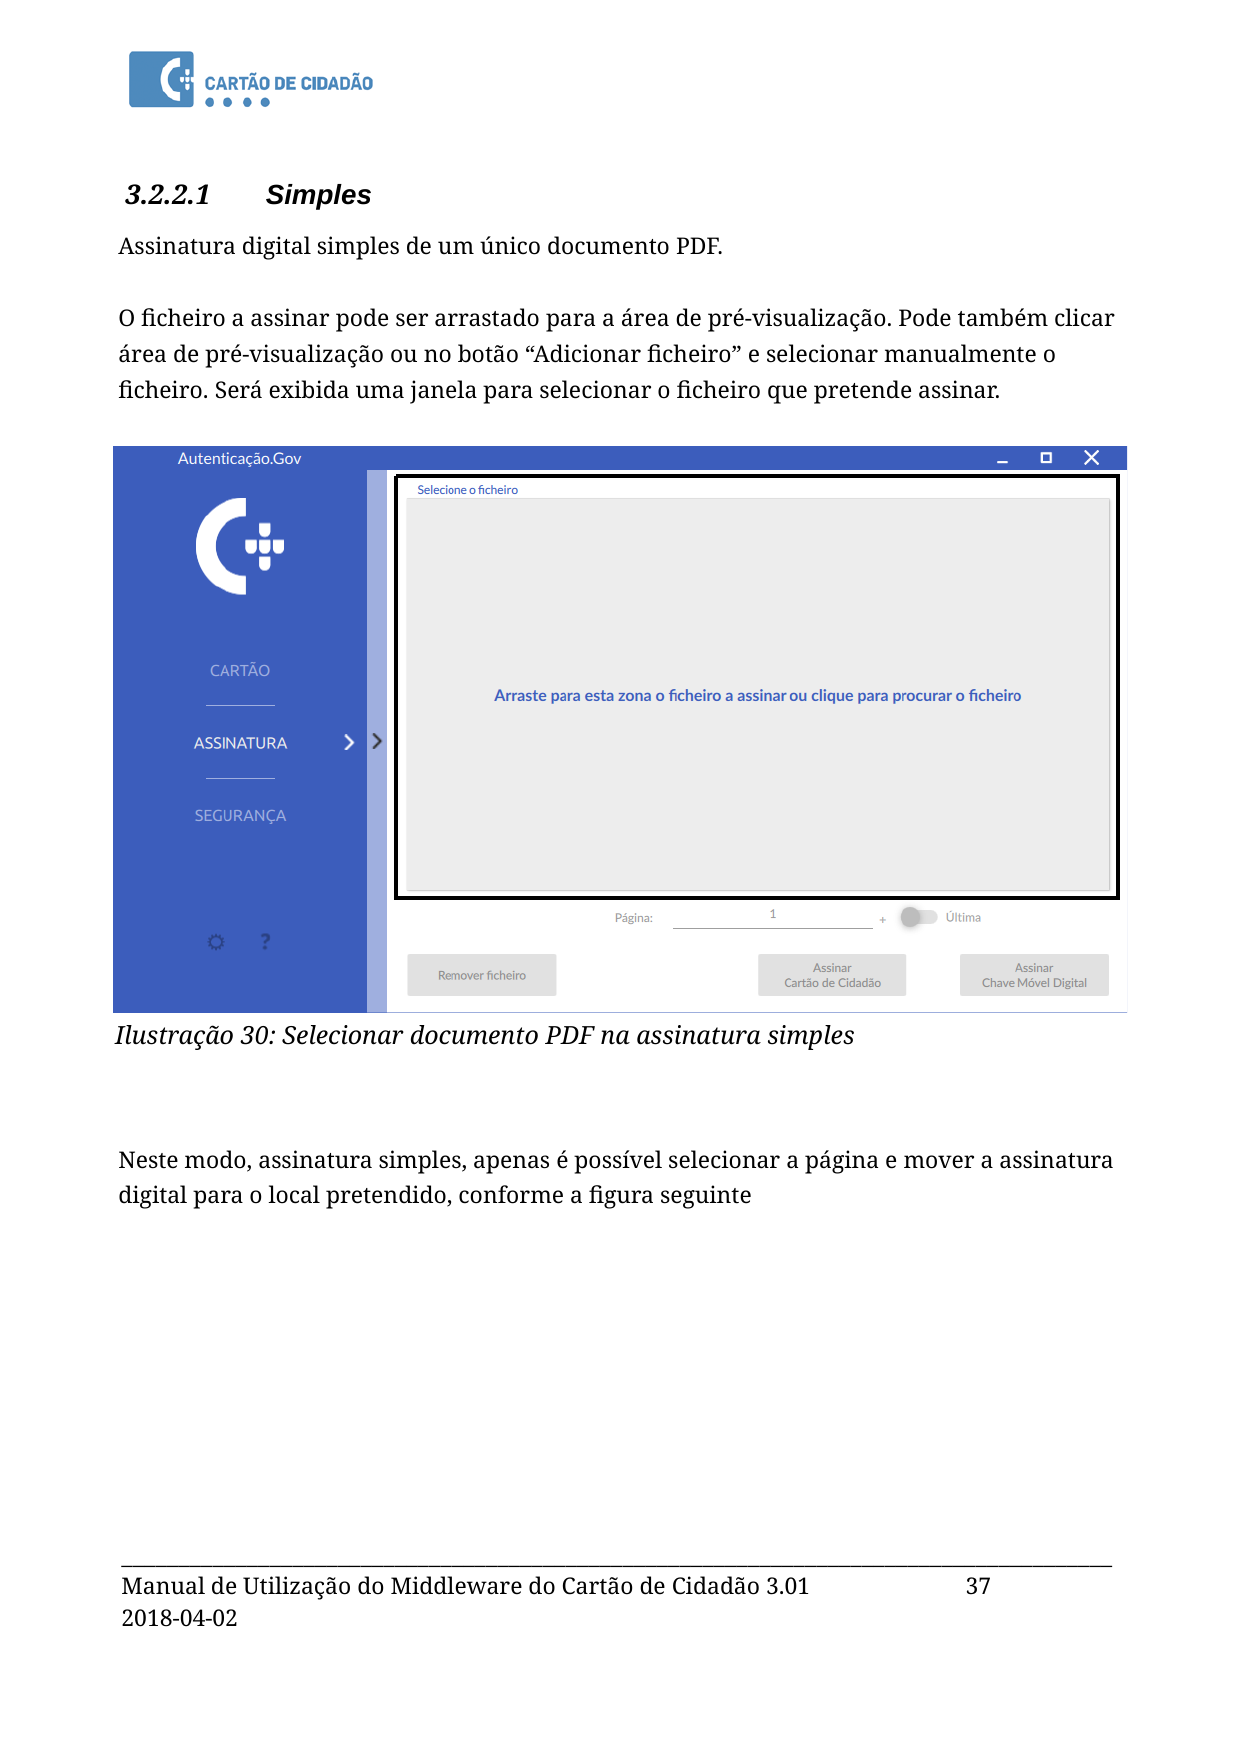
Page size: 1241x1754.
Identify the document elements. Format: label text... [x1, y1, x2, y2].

subtitle Simples [118, 175, 1122, 212]
text Ilustração 30: Selecionar documento PDF na assinatura simples [115, 1013, 1126, 1052]
text Neste modo, assinatura simples, apenas é possível selecionar a página e mover a assinatura digital para o local pretendido, conforme a figura seguinte [118, 1143, 1122, 1211]
list O ficheiro a assinar pode ser arrastado para a área de pré-visualização. Pode também clicar área de pré-visualização ou no botão “Adicionar ficheiro” e selecionar manualmente o ficheiro. Será exibida uma janela para selecionar o ficheiro que pretende assinar. [118, 302, 1122, 405]
picture [127, 45, 420, 115]
list Assinatura digital simples de um único documento PDF. [118, 230, 1122, 262]
picture [113, 446, 1128, 1013]
